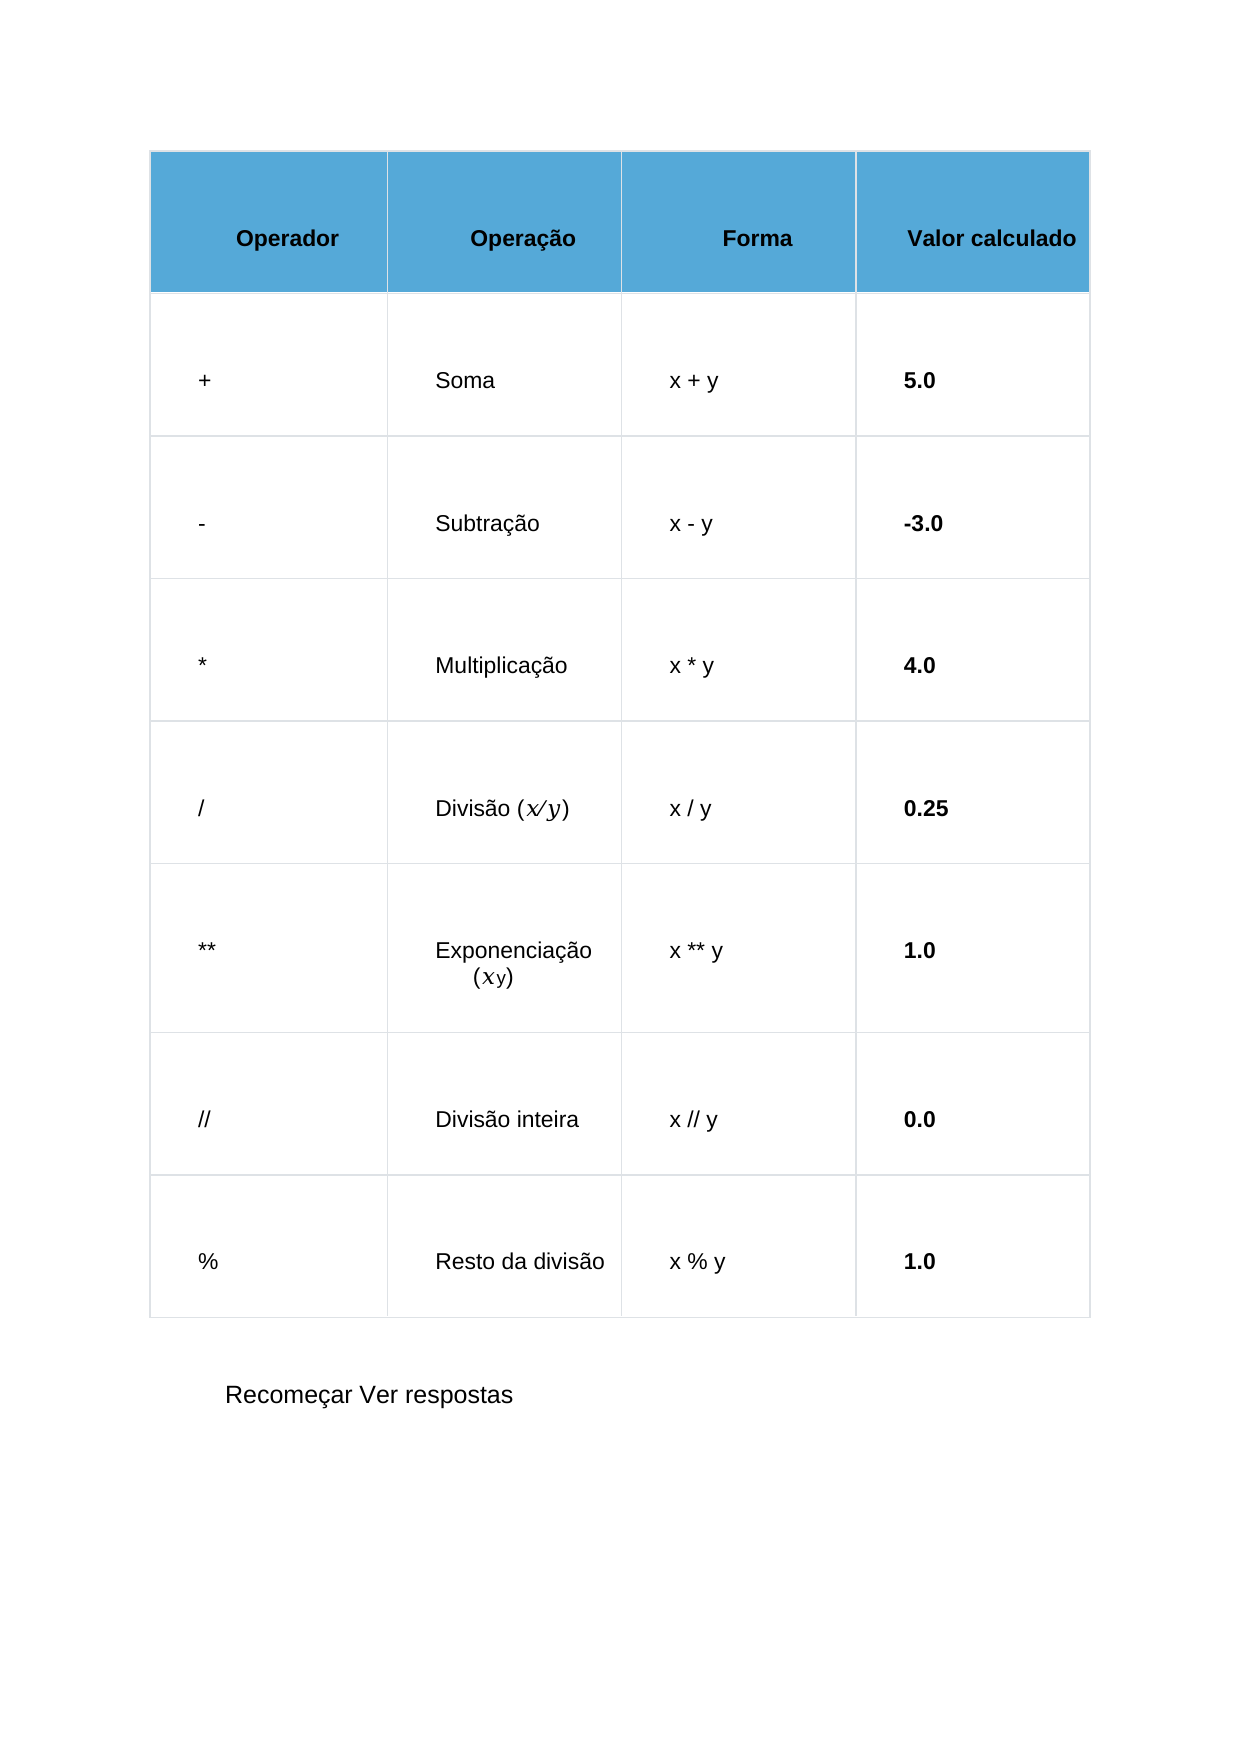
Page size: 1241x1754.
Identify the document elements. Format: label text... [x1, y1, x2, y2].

table_cell x % y [622, 1176, 855, 1316]
table_cell 0.0 [857, 1033, 1089, 1174]
table_cell Divisão inteira [388, 1033, 621, 1174]
table_cell * [151, 579, 387, 720]
table_cell x + y [622, 294, 855, 435]
table_cell // [151, 1033, 387, 1174]
table_cell 5.0 [857, 294, 1089, 435]
table_cell x * y [622, 579, 855, 720]
table_cell -3.0 [857, 437, 1089, 577]
table_header Operação [388, 152, 621, 292]
table_cell / [151, 722, 387, 862]
table_cell x / y [622, 722, 855, 862]
table_cell Multiplicação [388, 579, 621, 720]
table_header Forma [622, 152, 855, 292]
table_cell % [151, 1176, 387, 1316]
table_cell x // y [622, 1033, 855, 1174]
table_cell x ** y [622, 864, 855, 1031]
table_header Valor calculado [857, 152, 1089, 292]
table_cell 1.0 [857, 864, 1089, 1031]
table_cell Resto da divisão [388, 1176, 621, 1316]
table_cell Subtração [388, 437, 621, 577]
table_cell Divisão (𝑥⁄𝑦) [388, 722, 621, 862]
table_header Operador [151, 152, 387, 292]
table_cell 0.25 [857, 722, 1089, 862]
table_cell 1.0 [857, 1176, 1089, 1316]
table_cell 4.0 [857, 579, 1089, 720]
table_cell Exponenciação (𝑥y) [388, 864, 621, 1031]
table_cell ** [151, 864, 387, 1031]
table_cell + [151, 294, 387, 435]
table_cell - [151, 437, 387, 577]
table_cell Soma [388, 294, 621, 435]
list Recomeçar Ver respostas [187, 1318, 1121, 1440]
table_cell x - y [622, 437, 855, 577]
